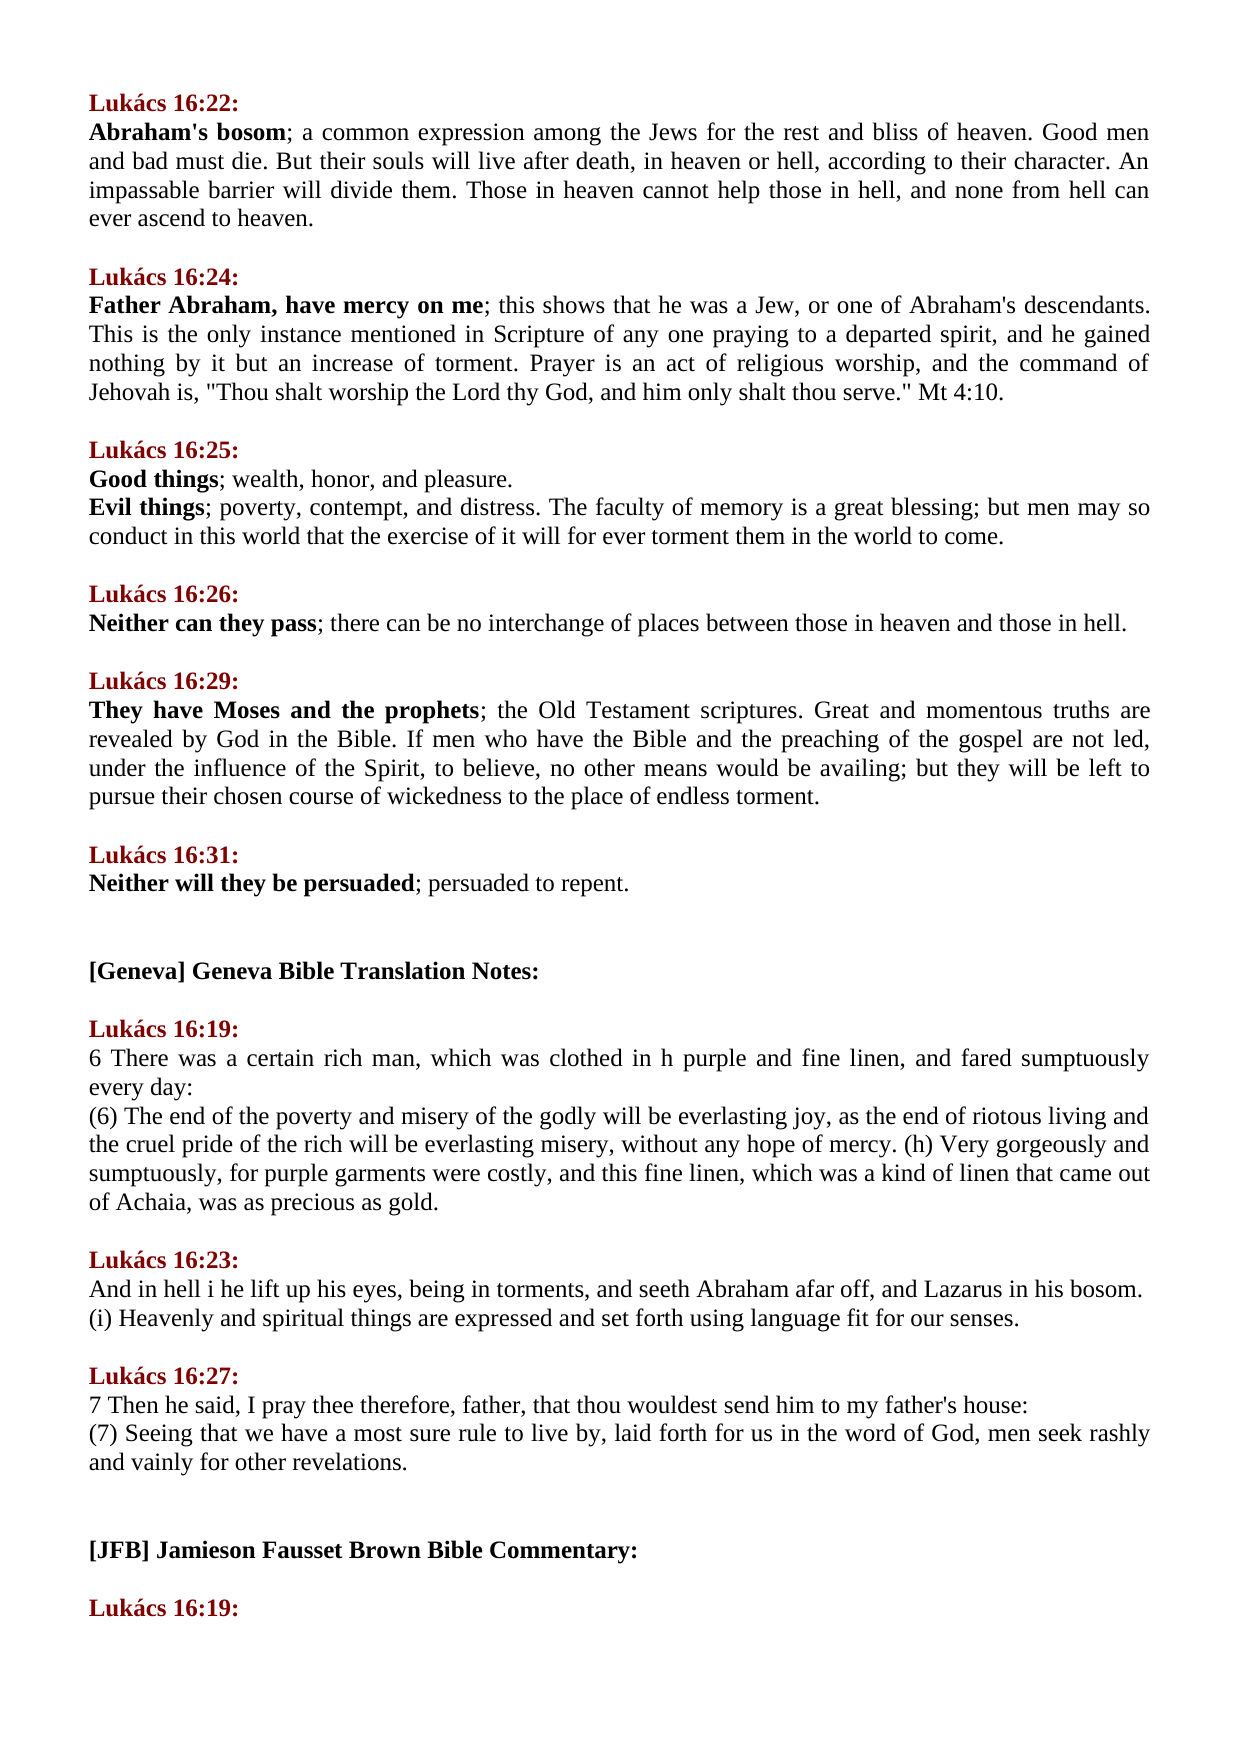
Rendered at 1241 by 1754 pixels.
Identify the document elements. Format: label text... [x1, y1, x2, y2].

text Lukács 16:22: [88, 88, 1152, 117]
text 6 There was a certain rich man, which was clothed in h purple and fine linen, and fared sumptuously every day: (6) The end of the poverty and misery of the godly will be everlasting joy, as the end of riotous living and the cruel pride of the rich will be everlasting misery, without any hope of mercy. (h) Very gorgeously and sumptuously, for purple garments were costly, and this fine linen, which was a kind of linen that came out of Achaia, was as precious as gold. [88, 1043, 1152, 1216]
text Lukács 16:27: [88, 1361, 1152, 1390]
text Good things; wealth, honor, and pleasure. Evil things; poverty, contempt, and distress. The faculty of memory is a great blessing; but men may so conduct in this world that the exercise of it will for ever torment them in the world to come. [88, 464, 1152, 550]
text Lukács 16:31: [88, 840, 1152, 868]
text Lukács 16:23: [88, 1245, 1152, 1274]
text [Geneva] Geneva Bible Translation Notes: [88, 956, 1152, 985]
text [JFB] Jamieson Fausset Brown Bible Commentary: [88, 1535, 1152, 1564]
text Father Abraham, have mercy on me; this shows that he was a Jew, or one of Abraham's descendants. This is the only instance mentioned in Scripture of any one praying to a departed spirit, and he gained nothing by it but an increase of torment. Prayer is an act of religious worship, and the command of Jehovah is, "Thou shalt worship the Lord thy God, and him only shalt thou serve." Mt 4:10. [88, 291, 1152, 406]
text They have Moses and the prophets; the Old Testament scriptures. Great and momentous truths are revealed by God in the Bible. If men who have the Bible and the preaching of the gospel are not led, under the influence of the Spirit, to believe, no other means would be availing; but they will be left to pursue their chosen course of wickedness to the place of endless torment. [88, 695, 1152, 810]
text Neither can they pass; there can be no interchange of places between those in heaven and those in hell. [88, 608, 1152, 637]
text Lukács 16:26: [88, 579, 1152, 608]
text And in hell i he lift up his eyes, being in torments, and seeth Abraham afar off, and Lazarus in his bosom. (i) Heavenly and spiritual things are expressed and set forth using language fit for our senses. [88, 1274, 1152, 1331]
text Lukács 16:29: [88, 666, 1152, 695]
text Lukács 16:19: [88, 1014, 1152, 1043]
text Abraham's bosom; a common expression among the Jews for the rest and bliss of heaven. Good men and bad must die. But their souls will live after death, in heaven or hell, according to their character. An impassable barrier will divide them. Those in heaven cannot help those in hell, and none from hell can ever ascend to heaven. [88, 117, 1152, 232]
text Lukács 16:24: [88, 262, 1152, 291]
text Neither will they be persuaded; persuaded to repent. [88, 868, 1152, 897]
text Lukács 16:25: [88, 435, 1152, 464]
text 7 Then he said, I pray thee therefore, father, that thou wouldest send him to my father's house: (7) Seeing that we have a most sure rule to live by, laid forth for us in the word of God, men seek rashly and vainly for other revelations. [88, 1390, 1152, 1476]
text Lukács 16:19: [88, 1593, 1152, 1622]
